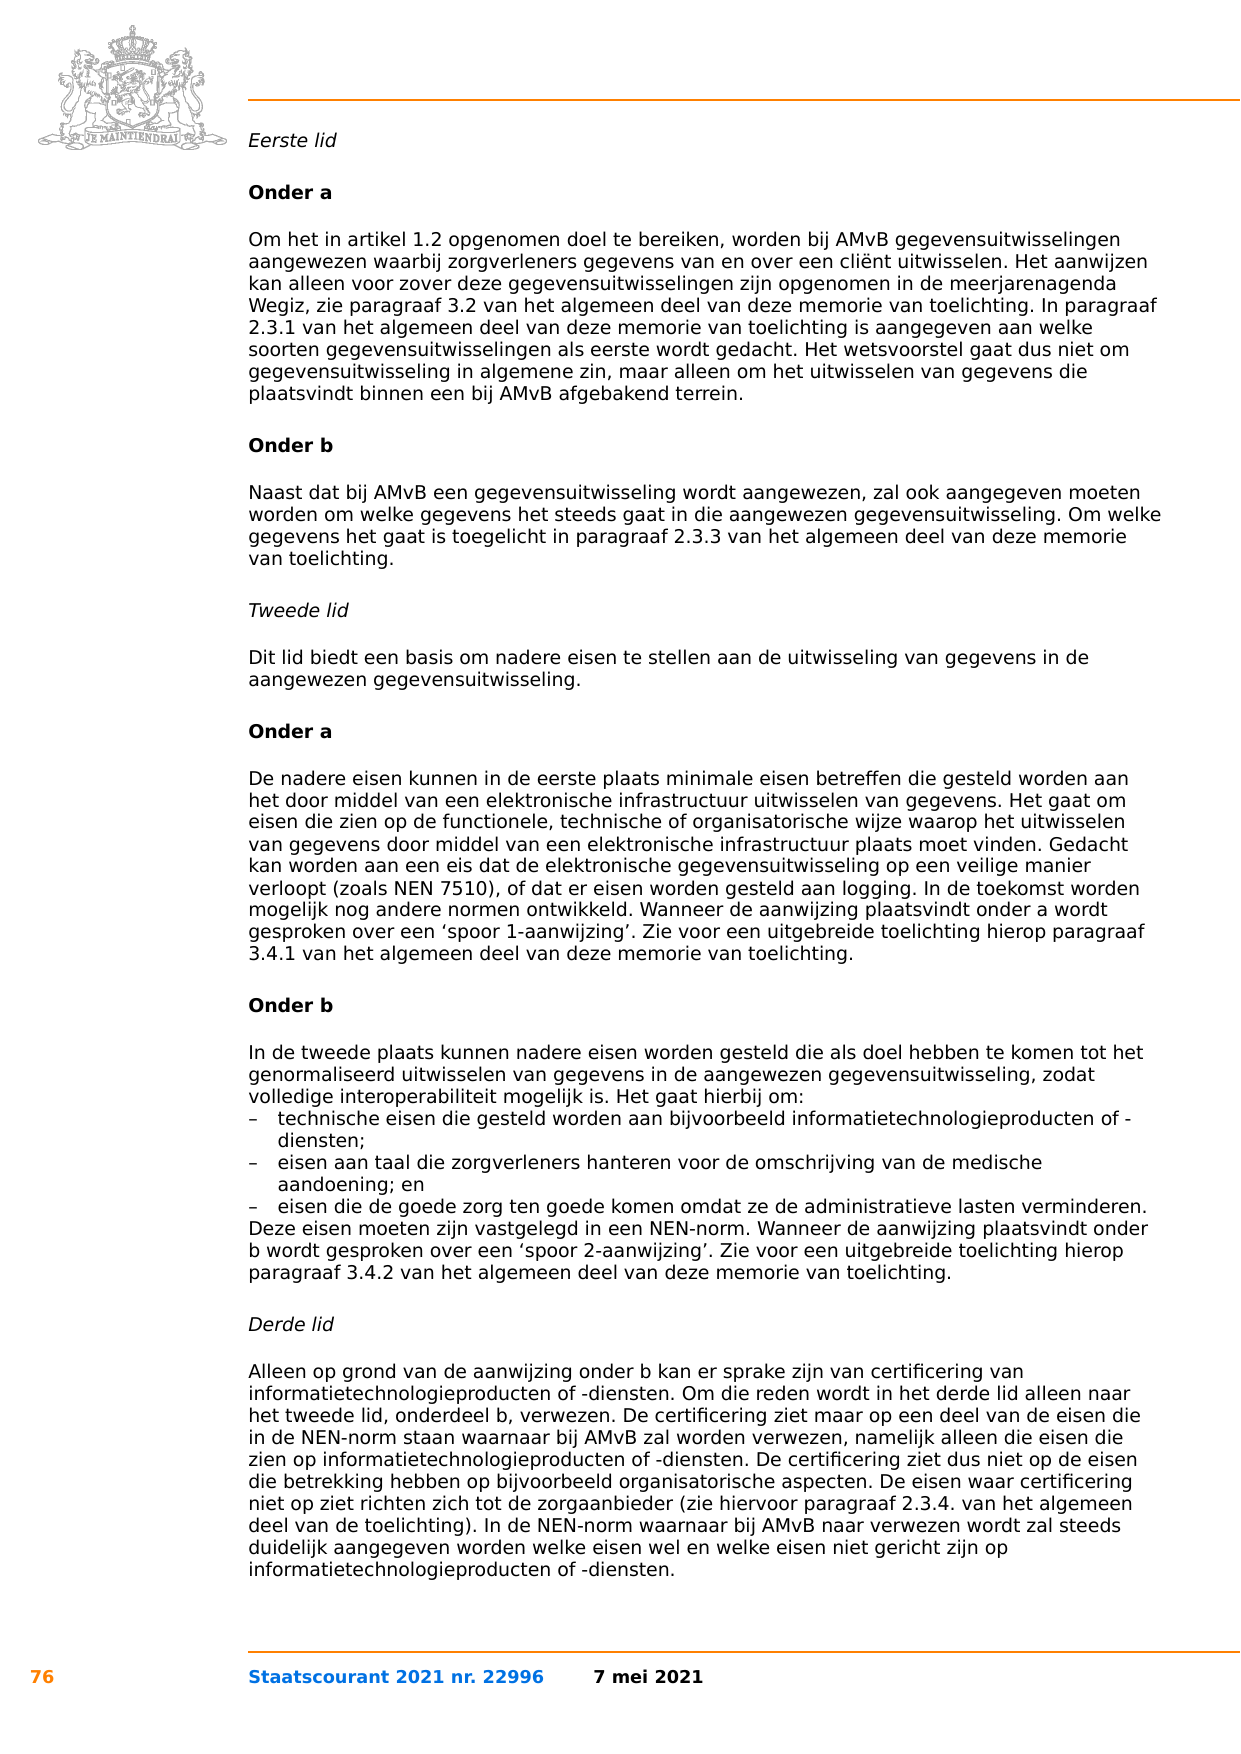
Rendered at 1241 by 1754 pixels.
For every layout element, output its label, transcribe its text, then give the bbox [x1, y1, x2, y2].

subtitle Eerste lid [248, 130, 1163, 152]
text De nadere eisen kunnen in de eerste plaats minimale eisen betreffen die gesteld worden aan het door middel van een elektronische infrastructuur uitwisselen van gegevens. Het gaat om eisen die zien op de functionele, technische of organisatorische wijze waarop het uitwisselen van gegevens door middel van een elektronische infrastructuur plaats moet vinden. Gedacht kan worden aan een eis dat de elektronische gegevensuitwisseling op een veilige manier verloopt (zoals NEN 7510), of dat er eisen worden gesteld aan logging. In de toekomst worden mogelijk nog andere normen ontwikkeld. Wanneer de aanwijzing plaatsvindt onder a wordt gesproken over een ‘spoor 1-aanwijzing’. Zie voor een uitgebreide toelichting hierop paragraaf 3.4.1 van het algemeen deel van deze memorie van toelichting. [248, 767, 1163, 965]
text Om het in artikel 1.2 opgenomen doel te bereiken, worden bij AMvB gegevensuitwisselingen aangewezen waarbij zorgverleners gegevens van en over een cliënt uitwisselen. Het aanwijzen kan alleen voor zover deze gegevensuitwisselingen zijn opgenomen in de meerjarenagenda Wegiz, zie paragraaf 3.2 van het algemeen deel van deze memorie van toelichting. In paragraaf 2.3.1 van het algemeen deel van deze memorie van toelichting is aangegeven aan welke soorten gegevensuitwisselingen als eerste wordt gedacht. Het wetsvoorstel gaat dus niet om gegevensuitwisseling in algemene zin, maar alleen om het uitwisselen van gegevens die plaatsvindt binnen een bij AMvB afgebakend terrein. [248, 229, 1163, 405]
text Naast dat bij AMvB een gegevensuitwisseling wordt aangewezen, zal ook aangegeven moeten worden om welke gegevens het steeds gaat in die aangewezen gegevensuitwisseling. Om welke gegevens het gaat is toegelicht in paragraaf 2.3.3 van het algemeen deel van deze memorie van toelichting. [248, 482, 1163, 569]
text Alleen op grond van de aanwijzing onder b kan er sprake zijn van certificering van informatietechnologieproducten of -diensten. Om die reden wordt in het derde lid alleen naar het tweede lid, onderdeel b, verwezen. De certificering ziet maar op een deel van de eisen die in de NEN-norm staan waarnaar bij AMvB zal worden verwezen, namelijk alleen die eisen die zien op informatietechnologieproducten of -diensten. De certificering ziet dus niet op de eisen die betrekking hebben op bijvoorbeeld organisatorische aspecten. De eisen waar certificering niet op ziet richten zich tot de zorgaanbieder (zie hiervoor paragraaf 2.3.4. van het algemeen deel van de toelichting). In de NEN-norm waarnaar bij AMvB naar verwezen wordt zal steeds duidelijk aangegeven worden welke eisen wel en welke eisen niet gericht zijn op informatietechnologieproducten of -diensten. [248, 1361, 1163, 1581]
picture [38, 25, 227, 150]
subtitle Onder b [248, 995, 1163, 1017]
subtitle Tweede lid [248, 599, 1163, 622]
text Dit lid biedt een basis om nadere eisen te stellen aan de uitwisseling van gegevens in de aangewezen gegevensuitwisseling. [248, 647, 1163, 691]
text – technische eisen die gesteld worden aan bijvoorbeeld informatietechnologieproducten of -diensten; [248, 1108, 1163, 1152]
text – eisen die de goede zorg ten goede komen omdat ze de administratieve lasten verminderen. [248, 1196, 1163, 1218]
text – eisen aan taal die zorgverleners hanteren voor de omschrijving van de medische aandoening; en [248, 1152, 1163, 1196]
subtitle Derde lid [248, 1314, 1163, 1336]
text In de tweede plaats kunnen nadere eisen worden gesteld die als doel hebben te komen tot het genormaliseerd uitwisselen van gegevens in de aangewezen gegevensuitwisseling, zodat volledige interoperabiliteit mogelijk is. Het gaat hierbij om: [248, 1042, 1163, 1108]
text Deze eisen moeten zijn vastgelegd in een NEN-norm. Wanneer de aanwijzing plaatsvindt onder b wordt gesproken over een ‘spoor 2-aanwijzing’. Zie voor een uitgebreide toelichting hierop paragraaf 3.4.2 van het algemeen deel van deze memorie van toelichting. [248, 1218, 1163, 1284]
subtitle Onder a [248, 721, 1163, 742]
subtitle Onder b [248, 435, 1163, 457]
subtitle Onder a [248, 182, 1163, 204]
